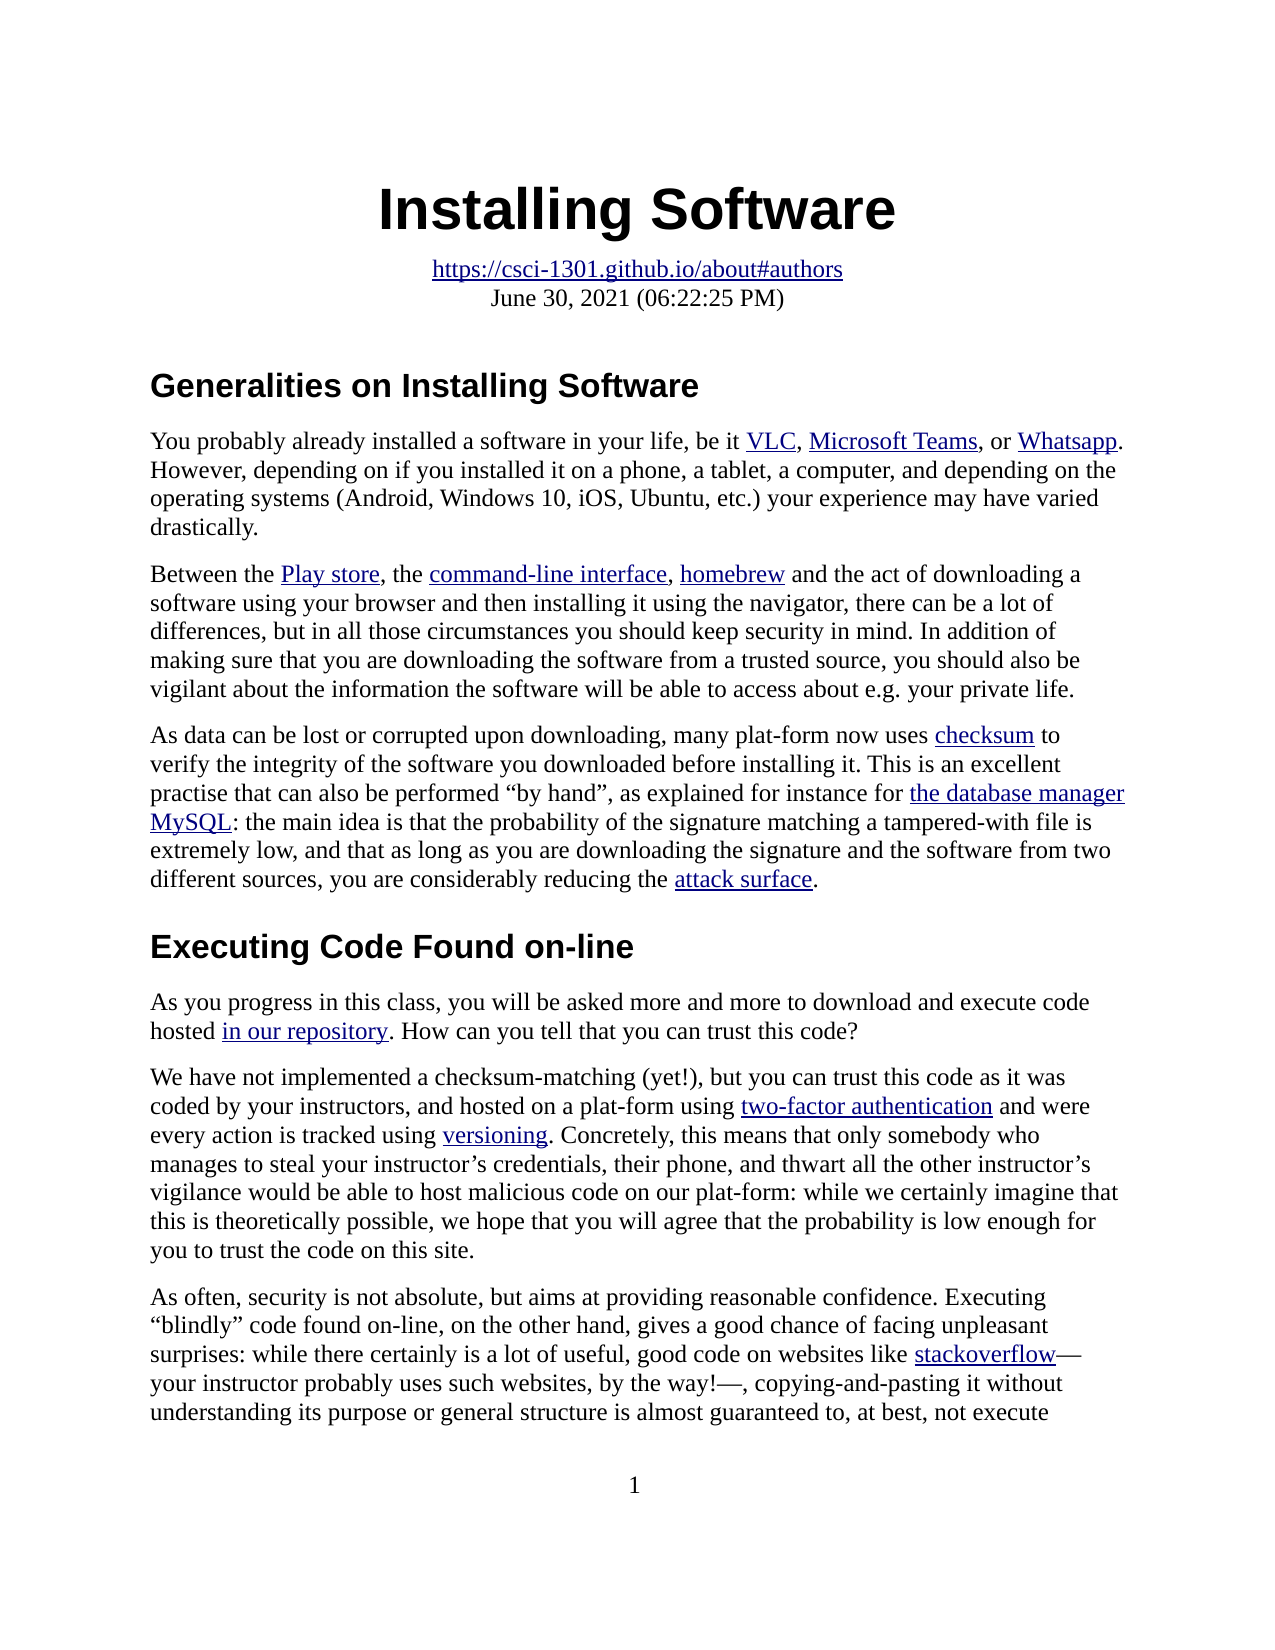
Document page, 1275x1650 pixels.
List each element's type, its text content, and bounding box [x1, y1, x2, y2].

text As you progress in this class, you will be asked more and more to download and execute code hosted in our repository. How can you tell that you can trust this code? [150, 987, 1125, 1044]
subtitle Executing Code Found on-line [150, 927, 1125, 966]
text Between the Play store, the command-line interface, homebrew and the act of downloading a software using your browser and then installing it using the navigator, there can be a lot of differences, but in all those circumstances you should keep security in mind. In addition of making sure that you are downloading the software from a trusted source, you should also be vigilant about the information the software will be able to access about e.g. your private life. [150, 559, 1125, 703]
text June 30, 2021 (06:22:25 PM) [150, 283, 1125, 312]
text You probably already installed a software in your life, be it VLC, Microsoft Teams, or Whatsapp. However, depending on if you installed it on a phone, a tablet, a computer, and depending on the operating systems (Android, Windows 10, iOS, Ubuntu, etc.) your experience may have varied drastically. [150, 426, 1125, 541]
text We have not implemented a checksum-matching (yet!), but you can trust this code as it was coded by your instructors, and hosted on a plat-form using two-factor authentication and were every action is tracked using versioning. Concretely, this means that only somebody who manages to steal your instructor’s credentials, their phone, and thwart all the other instructor’s vigilance would be able to host malicious code on our plat-form: while we certainly imagine that this is theoretically possible, we hope that you will agree that the probability is low enough for you to trust the code on this site. [150, 1062, 1125, 1264]
text As often, security is not absolute, but aims at providing reasonable confidence. Executing “blindly” code found on-line, on the other hand, gives a good chance of facing unpleasant surprises: while there certainly is a lot of useful, good code on websites like stackoverflow—your instructor probably uses such websites, by the way!—, copying-and-pasting it without understanding its purpose or general structure is almost guaranteed to, at best, not execute [150, 1282, 1125, 1425]
text As data can be lost or corrupted upon downloading, many plat-form now uses checksum to verify the integrity of the software you downloaded before installing it. This is an excellent practise that can also be performed “by hand”, as explained for instance for the database manager MySQL: the main idea is that the probability of the signature matching a tampered-with file is extremely low, and that as long as you are downloading the signature and the software from two different sources, you are considerably reducing the attack surface. [150, 721, 1125, 893]
text https://csci-1301.github.io/about#authors [150, 254, 1125, 283]
title Installing Software [150, 175, 1125, 242]
subtitle Generalities on Installing Software [150, 366, 1125, 404]
